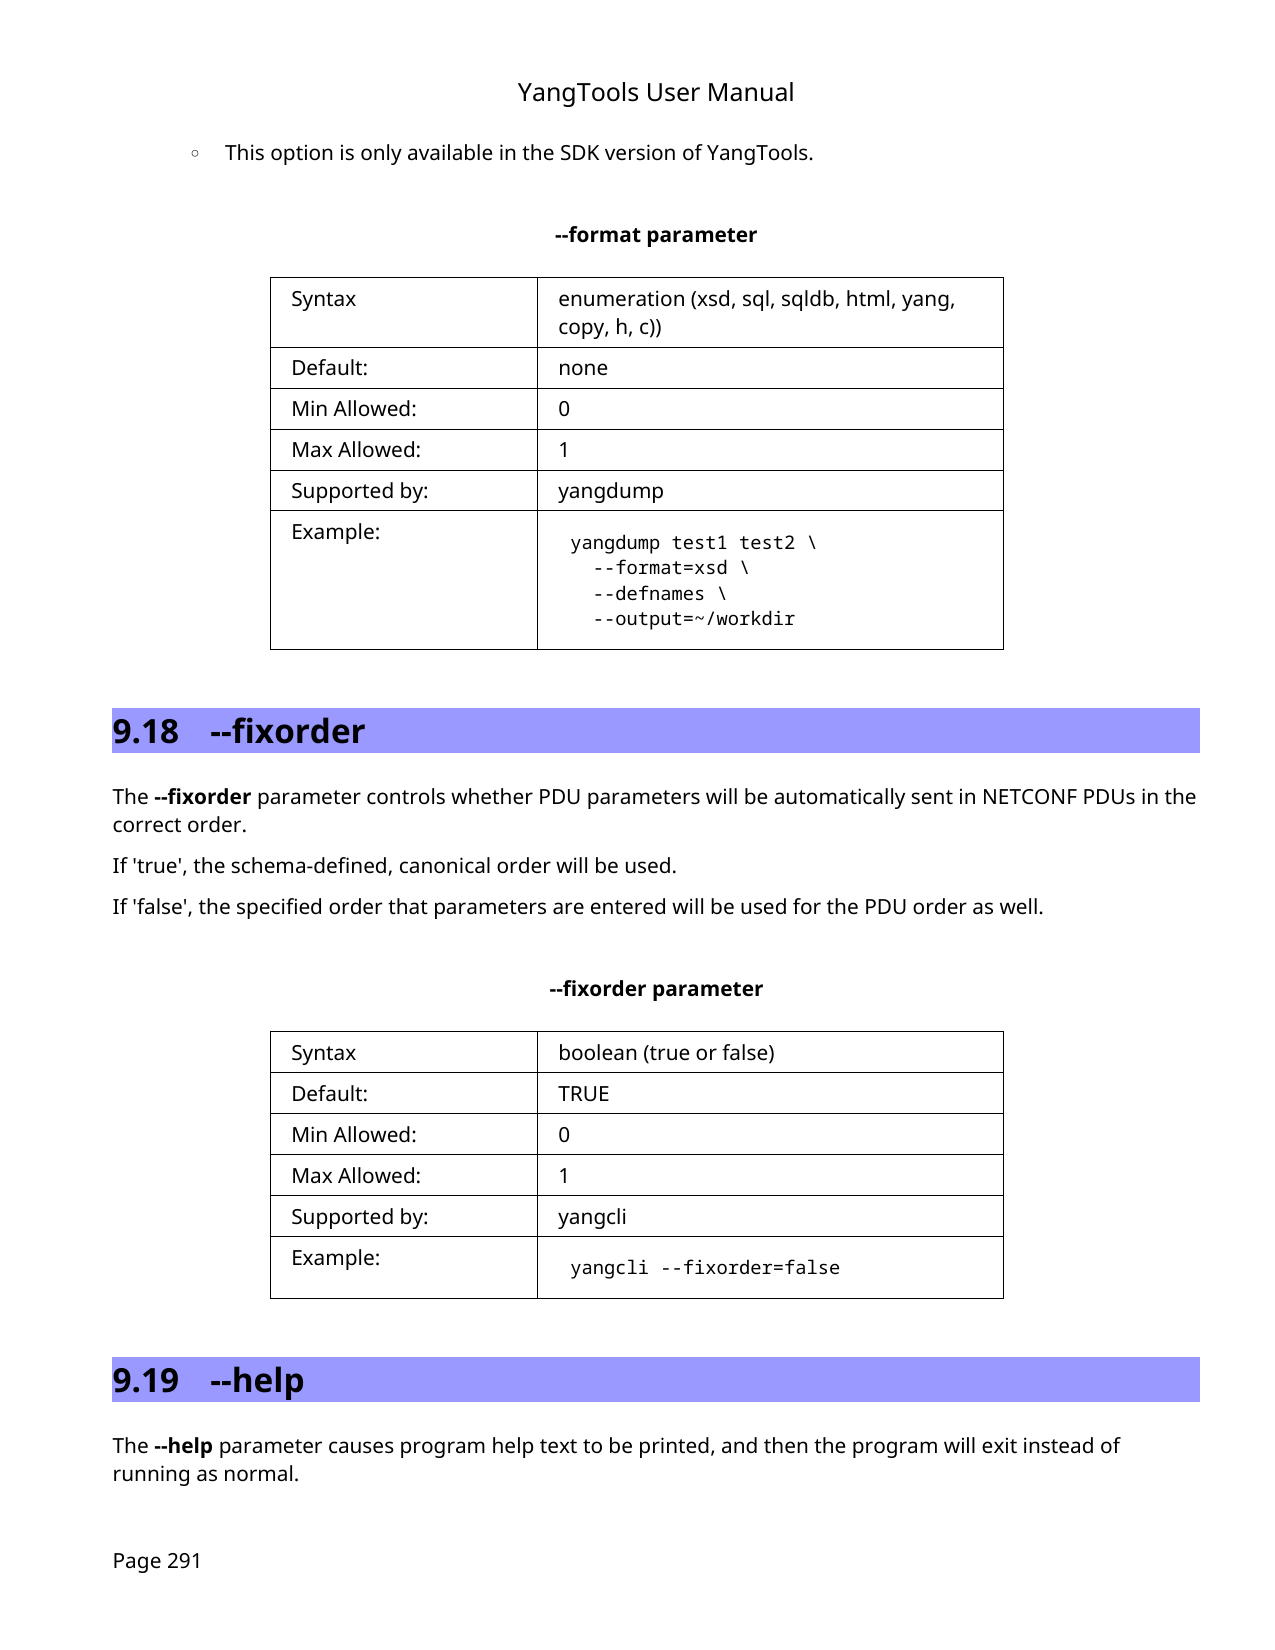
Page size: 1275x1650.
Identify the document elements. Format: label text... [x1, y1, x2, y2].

table_header Syntax [271, 1032, 537, 1072]
table_cell 0 [538, 389, 1003, 428]
table_cell Example: [271, 511, 537, 649]
table_cell Min Allowed: [271, 389, 537, 428]
text If 'false', the specified order that parameters are entered will be used for the PDU order as well. [112, 892, 1200, 921]
table_header enumeration (xsd, sql, sqldb, html, yang, copy, h, c)) [538, 278, 1003, 347]
table_cell yangcli [538, 1196, 1003, 1236]
table_cell Default: [271, 1073, 537, 1113]
table_cell Max Allowed: [271, 1155, 537, 1195]
subtitle --format parameter [127, 220, 1185, 249]
subtitle --fixorder parameter [127, 974, 1185, 1003]
table_cell 0 [538, 1114, 1003, 1154]
table_cell Example: [271, 1237, 537, 1298]
text If 'true', the schema-defined, canonical order will be used. [112, 852, 1200, 880]
table_cell Max Allowed: [271, 430, 537, 469]
table_cell yangcli --fixorder=false [538, 1237, 1003, 1298]
table_header boolean (true or false) [538, 1032, 1003, 1072]
table_cell none [538, 348, 1003, 388]
subtitle --help [112, 1357, 1200, 1402]
table_cell Supported by: [271, 471, 537, 510]
subtitle --fixorder [112, 708, 1200, 753]
table_cell 1 [538, 1155, 1003, 1195]
table_header Syntax [271, 278, 537, 347]
text The --help parameter causes program help text to be printed, and then the program will exit instead of running as normal. [112, 1431, 1200, 1488]
table_cell yangdump [538, 471, 1003, 510]
table_cell TRUE [538, 1073, 1003, 1113]
table_cell Default: [271, 348, 537, 388]
list This option is only available in the SDK version of YangTools. [187, 138, 1200, 167]
table_cell Min Allowed: [271, 1114, 537, 1154]
text The --fixorder parameter controls whether PDU parameters will be automatically sent in NETCONF PDUs in the correct order. [112, 782, 1200, 839]
table_cell Supported by: [271, 1196, 537, 1236]
table_cell yangdump test1 test2 \ --format=xsd \ --defnames \ --output=~/workdir [538, 511, 1003, 649]
table_cell 1 [538, 430, 1003, 469]
